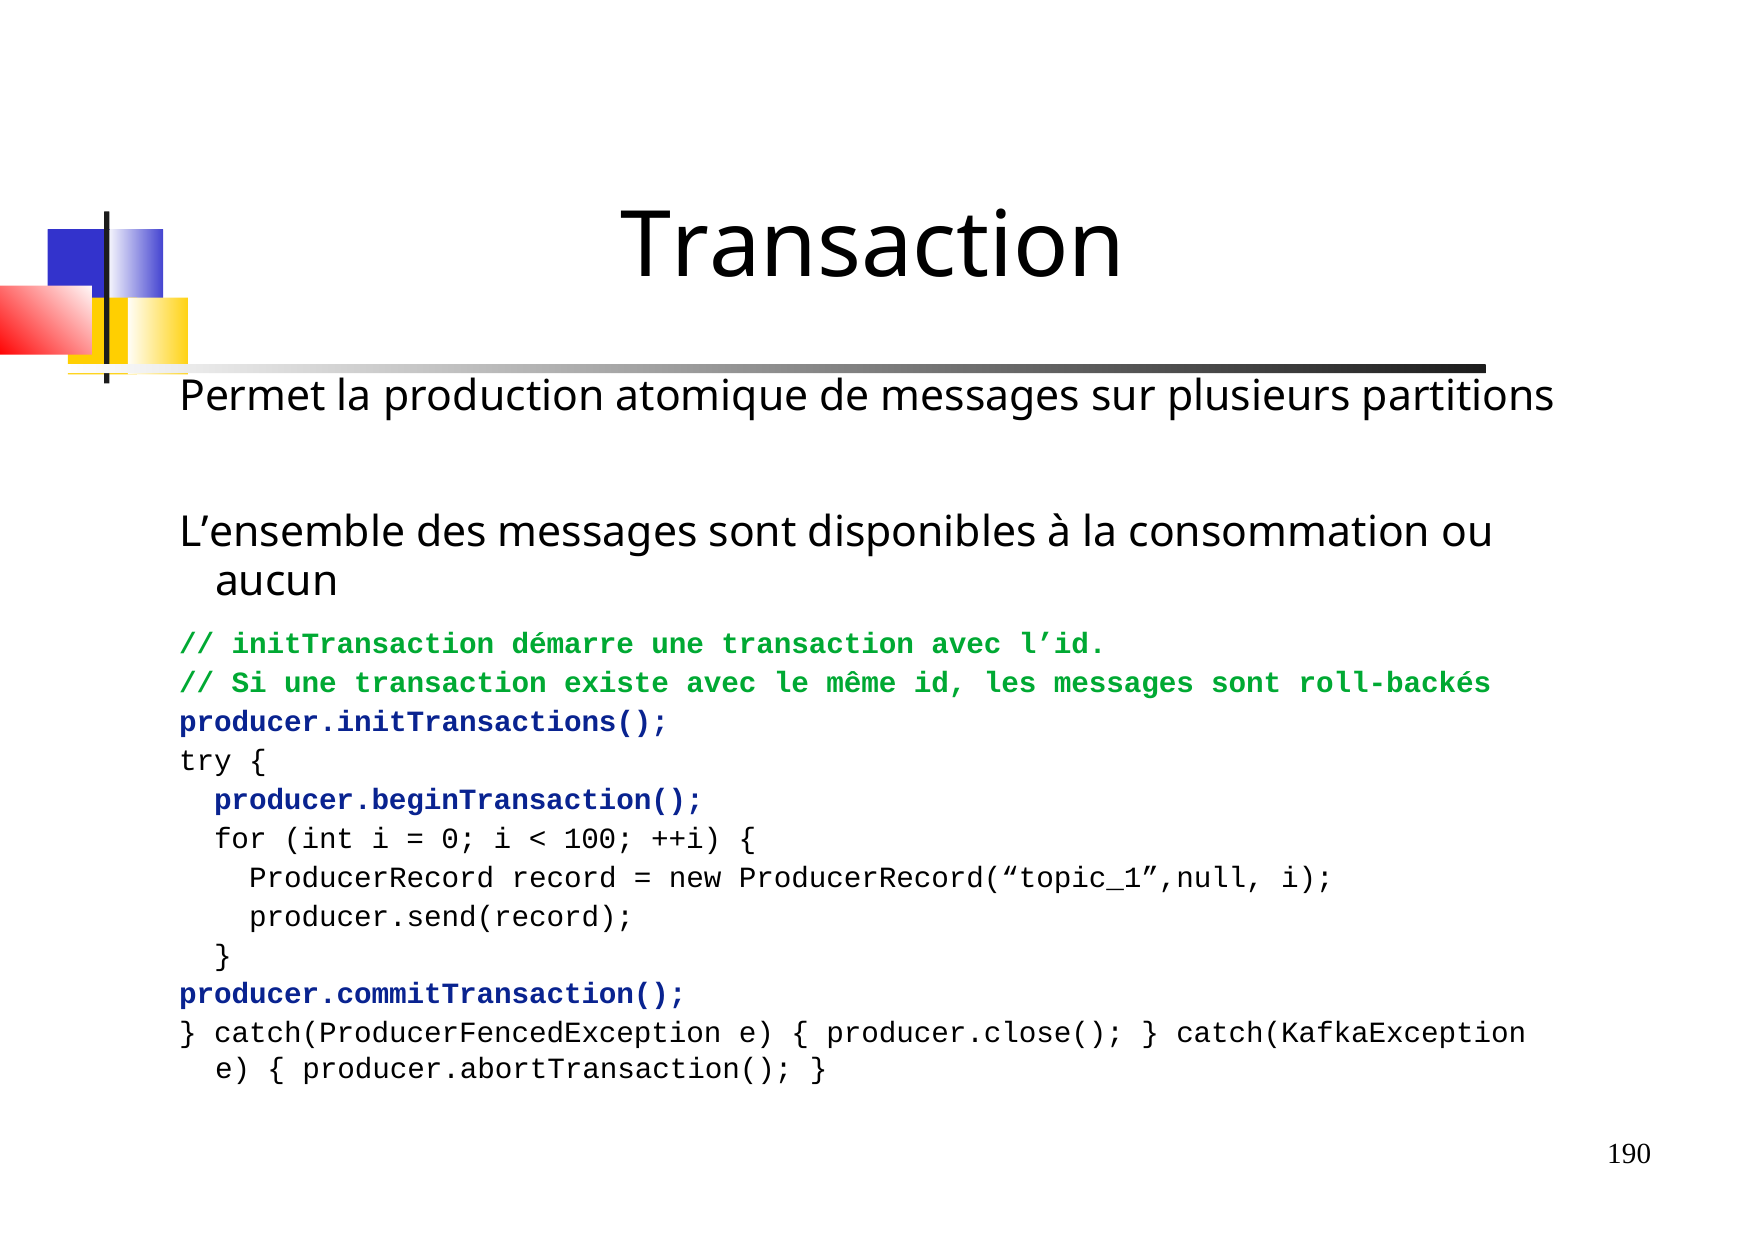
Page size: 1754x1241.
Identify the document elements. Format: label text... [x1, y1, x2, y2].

list Permet la production atomique de messages sur plusieurs partitions L’ensemble des messages sont disponibles à la consommation ou aucun // initTransaction démarre une transaction avec l’id. // Si une transaction existe avec le même id, les messages sont roll-backés producer.initTransactions(); try { producer.beginTransaction(); for (int i = 0; i < 100; ++i) { ProducerRecord record = new ProducerRecord(“topic_1”,null, i); producer.send(record); } producer.commitTransaction(); } catch(ProducerFencedException e) { producer.close(); } catch(KafkaException e) { producer.abortTransaction(); } [179, 371, 1567, 1091]
title Transaction [179, 139, 1567, 351]
